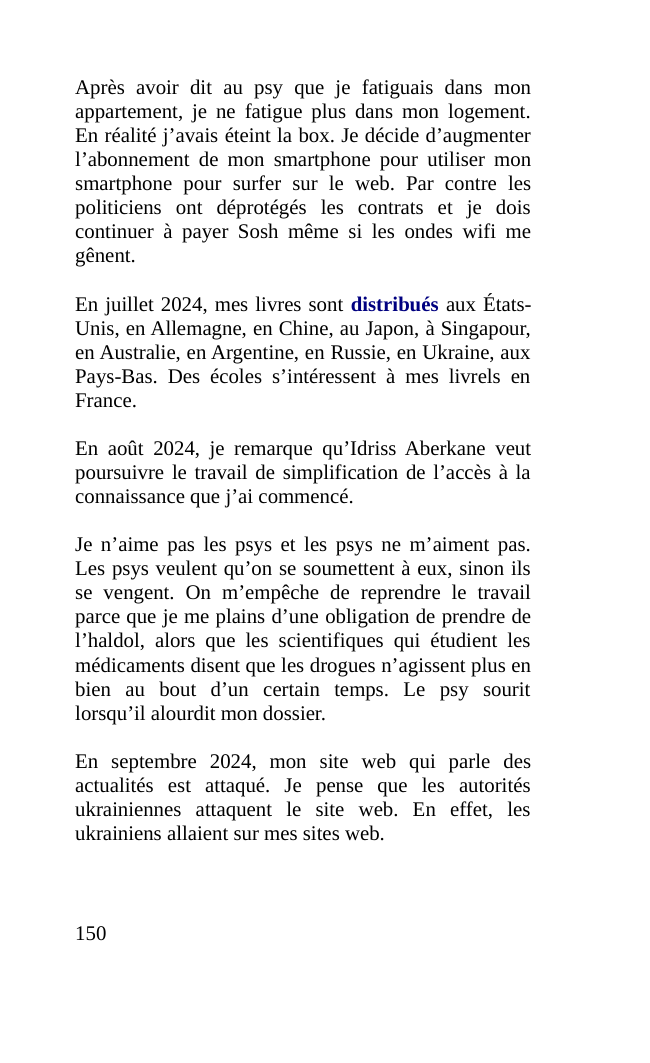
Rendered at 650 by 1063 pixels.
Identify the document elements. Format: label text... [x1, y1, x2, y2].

text Après avoir dit au psy que je fatiguais dans mon appartement, je ne fatigue plus dans mon logement. En réalité j’avais éteint la box. Je décide d’augmenter l’abonnement de mon smartphone pour utiliser mon smartphone pour surfer sur le web. Par contre les politiciens ont déprotégés les contrats et je dois continuer à payer Sosh même si les ondes wifi me gênent. [75, 75, 531, 267]
text En juillet 2024, mes livres sont distribués aux États-Unis, en Allemagne, en Chine, au Japon, à Singapour, en Australie, en Argentine, en Russie, en Ukraine, aux Pays-Bas. Des écoles s’intéressent à mes livrels en France. [75, 292, 531, 412]
text Je n’aime pas les psys et les psys ne m’aiment pas. Les psys veulent qu’on se soumettent à eux, sinon ils se vengent. On m’empêche de reprendre le travail parce que je me plains d’une obligation de prendre de l’haldol, alors que les scientifiques qui étudient les médicaments disent que les drogues n’agissent plus en bien au bout d’un certain temps. Le psy sourit lorsqu’il alourdit mon dossier. [75, 532, 531, 725]
text En août 2024, je remarque qu’Idriss Aberkane veut poursuivre le travail de simplification de l’accès à la connaissance que j’ai commencé. [75, 436, 531, 508]
text En septembre 2024, mon site web qui parle des actualités est attaqué. Je pense que les autorités ukrainiennes attaquent le site web. En effet, les ukrainiens allaient sur mes sites web. [75, 749, 531, 845]
